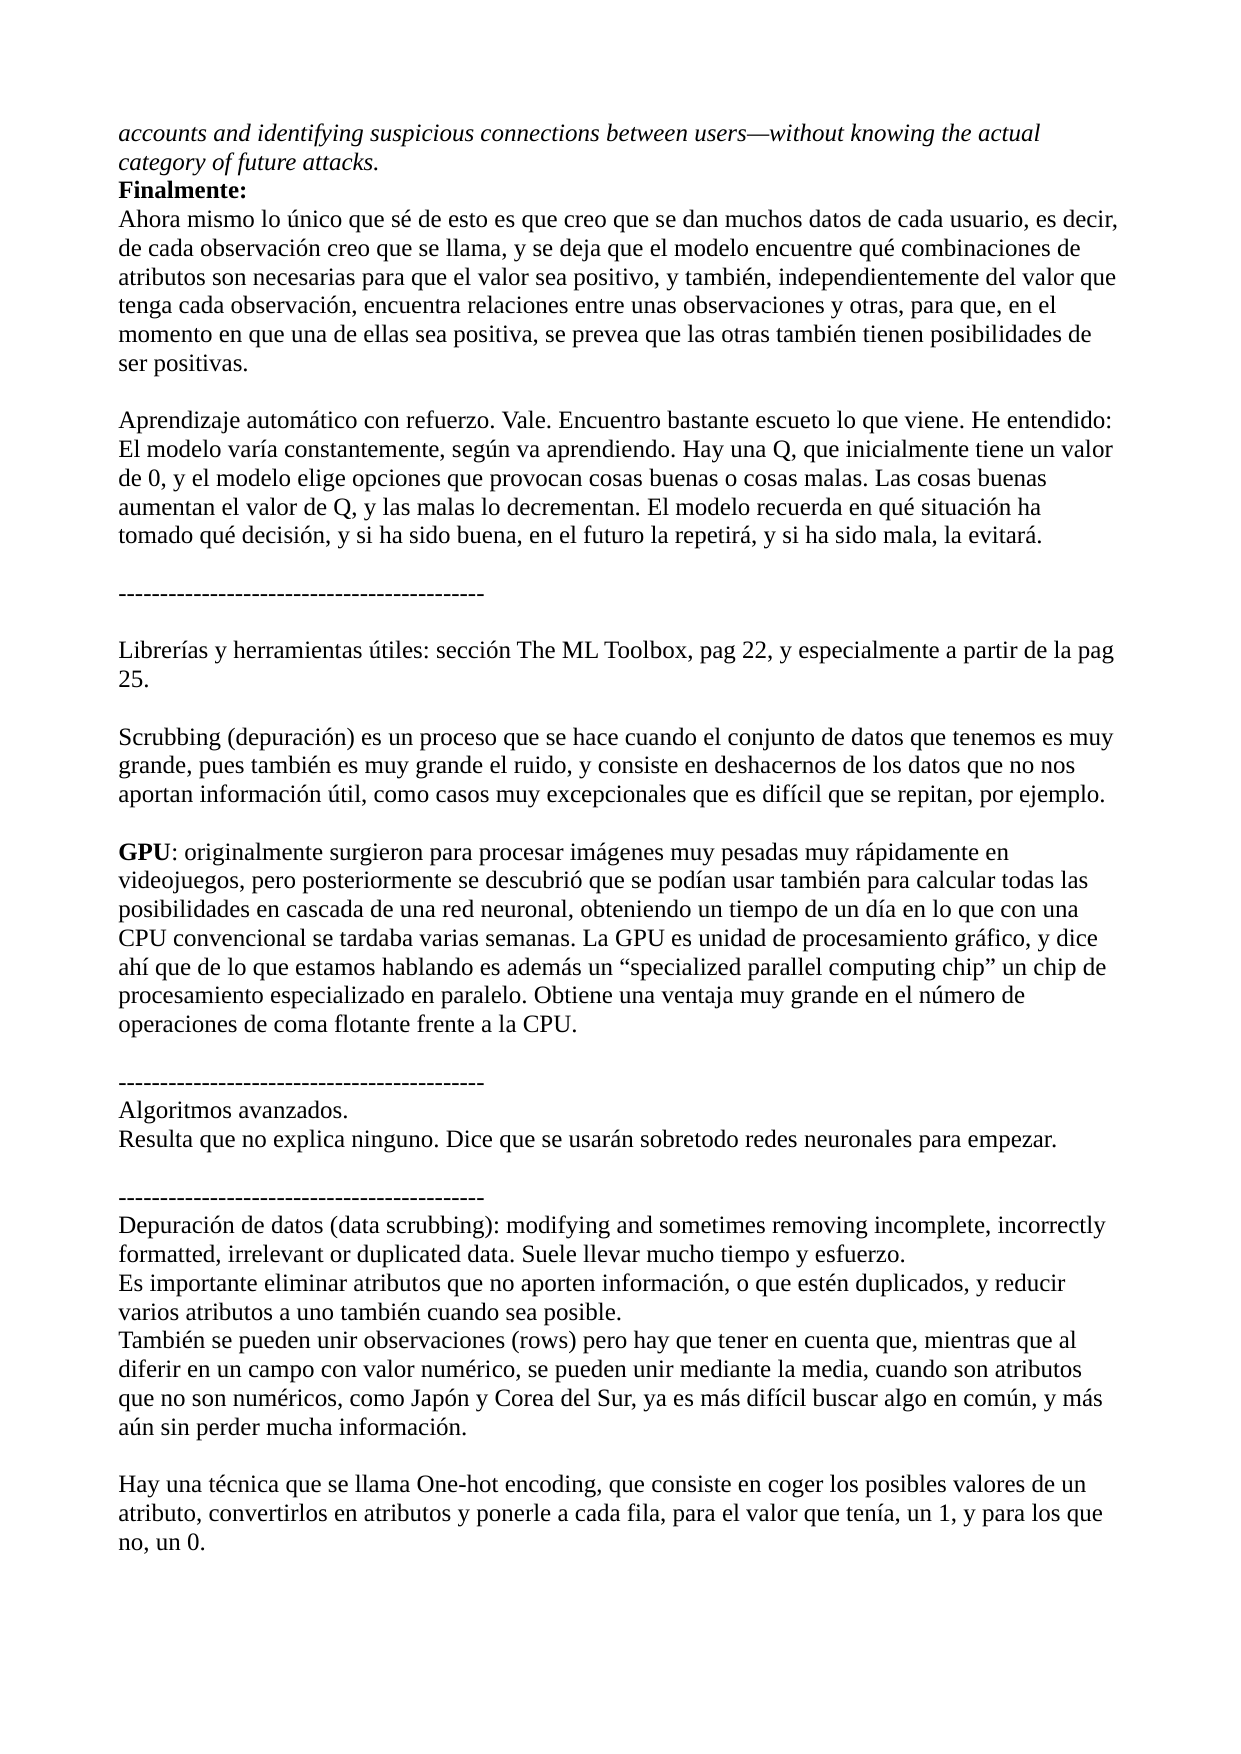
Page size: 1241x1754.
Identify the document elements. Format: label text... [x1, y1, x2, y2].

text Resulta que no explica ninguno. Dice que se usarán sobretodo redes neuronales para empezar. [118, 1124, 1122, 1153]
text -------------------------------------------- [118, 1182, 1122, 1211]
text Depuración de datos (data scrubbing): modifying and sometimes removing incomplete, incorrectly formatted, irrelevant or duplicated data. Suele llevar mucho tiempo y esfuerzo. [118, 1211, 1122, 1268]
text -------------------------------------------- [118, 578, 1122, 607]
text También se pueden unir observaciones (rows) pero hay que tener en cuenta que, mientras que al diferir en un campo con valor numérico, se pueden unir mediante la media, cuando son atributos que no son numéricos, como Japón y Corea del Sur, ya es más difícil buscar algo en común, y más aún sin perder mucha información. [118, 1326, 1122, 1441]
text Ahora mismo lo único que sé de esto es que creo que se dan muchos datos de cada usuario, es decir, de cada observación creo que se llama, y se deja que el modelo encuentre qué combinaciones de atributos son necesarias para que el valor sea positivo, y también, independientemente del valor que tenga cada observación, encuentra relaciones entre unas observaciones y otras, para que, en el momento en que una de ellas sea positiva, se prevea que las otras también tienen posibilidades de ser positivas. [118, 204, 1122, 377]
text Librerías y herramientas útiles: sección The ML Toolbox, pag 22, y especialmente a partir de la pag 25. [118, 636, 1122, 693]
text Scrubbing (depuración) es un proceso que se hace cuando el conjunto de datos que tenemos es muy grande, pues también es muy grande el ruido, y consiste en deshacernos de los datos que no nos aportan información útil, como casos muy excepcionales que es difícil que se repitan, por ejemplo. [118, 722, 1122, 808]
text accounts and identifying suspicious connections between users—without knowing the actual category of future attacks. [118, 118, 1122, 176]
text Es importante eliminar atributos que no aporten información, o que estén duplicados, y reducir varios atributos a uno también cuando sea posible. [118, 1268, 1122, 1326]
text Finalmente: [118, 176, 1122, 204]
text GPU: originalmente surgieron para procesar imágenes muy pesadas muy rápidamente en videojuegos, pero posteriormente se descubrió que se podían usar también para calcular todas las posibilidades en cascada de una red neuronal, obteniendo un tiempo de un día en lo que con una CPU convencional se tardaba varias semanas. La GPU es unidad de procesamiento gráfico, y dice ahí que de lo que estamos hablando es además un “specialized parallel computing chip” un chip de procesamiento especializado en paralelo. Obtiene una ventaja muy grande en el número de operaciones de coma flotante frente a la CPU. [118, 837, 1122, 1038]
text El modelo varía constantemente, según va aprendiendo. Hay una Q, que inicialmente tiene un valor de 0, y el modelo elige opciones que provocan cosas buenas o cosas malas. Las cosas buenas aumentan el valor de Q, y las malas lo decrementan. El modelo recuerda en qué situación ha tomado qué decisión, y si ha sido buena, en el futuro la repetirá, y si ha sido mala, la evitará. [118, 434, 1122, 549]
text Algoritmos avanzados. [118, 1096, 1122, 1124]
text Aprendizaje automático con refuerzo. Vale. Encuentro bastante escueto lo que viene. He entendido: [118, 406, 1122, 434]
text -------------------------------------------- [118, 1067, 1122, 1096]
text Hay una técnica que se llama One-hot encoding, que consiste en coger los posibles valores de un atributo, convertirlos en atributos y ponerle a cada fila, para el valor que tenía, un 1, y para los que no, un 0. [118, 1469, 1122, 1556]
